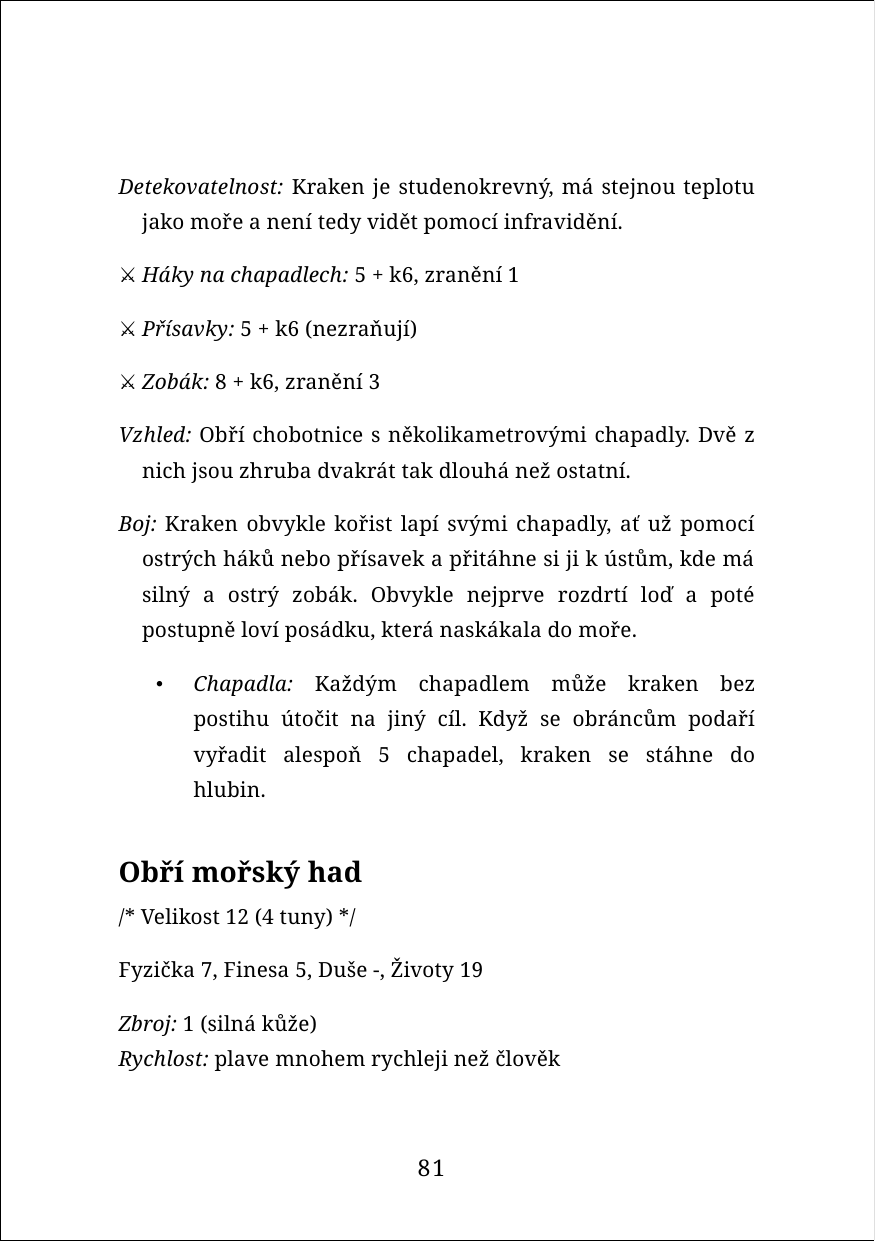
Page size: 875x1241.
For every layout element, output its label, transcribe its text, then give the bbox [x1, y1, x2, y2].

list Chapadla: Každým chapadlem může kraken bez postihu útočit na jiný cíl. Když se obráncům podaří vyřadit alespoň 5 chapadel, kraken se stáhne do hlubin. [156, 669, 756, 804]
text ⚔ Přísavky: 5 + k6 (nezraňují) [118, 314, 756, 342]
text /* Velikost 12 (4 tuny) */ [118, 902, 756, 931]
text Rychlost: plave mnohem rychleji než člověk [118, 1044, 756, 1073]
text ⚔ Háky na chapadlech: 5 + k6, zranění 1 [118, 261, 756, 289]
text Vzhled: Obří chobotnice s několikametrovými chapadly. Dvě z nich jsou zhruba dvakrát tak dlouhá než ostatní. [118, 420, 756, 484]
text ⚔ Zobák: 8 + k6, zranění 3 [118, 367, 756, 395]
subtitle Obří mořský had [118, 852, 756, 891]
text Boj: Kraken obvykle kořist lapí svými chapadly, ať už pomocí ostrých háků nebo přísavek a přitáhne si ji k ústům, kde má silný a ostrý zobák. Obvykle nejprve rozdrtí loď a poté postupně loví posádku, která naskákala do moře. [118, 509, 756, 644]
text Zbroj: 1 (silná kůže) [118, 1009, 756, 1037]
text Fyzička 7, Finesa 5, Duše -, Životy 19 [118, 956, 756, 984]
text Detekovatelnost: Kraken je studenokrevný, má stejnou teplotu jako moře a není tedy vidět pomocí infravidění. [118, 172, 756, 236]
